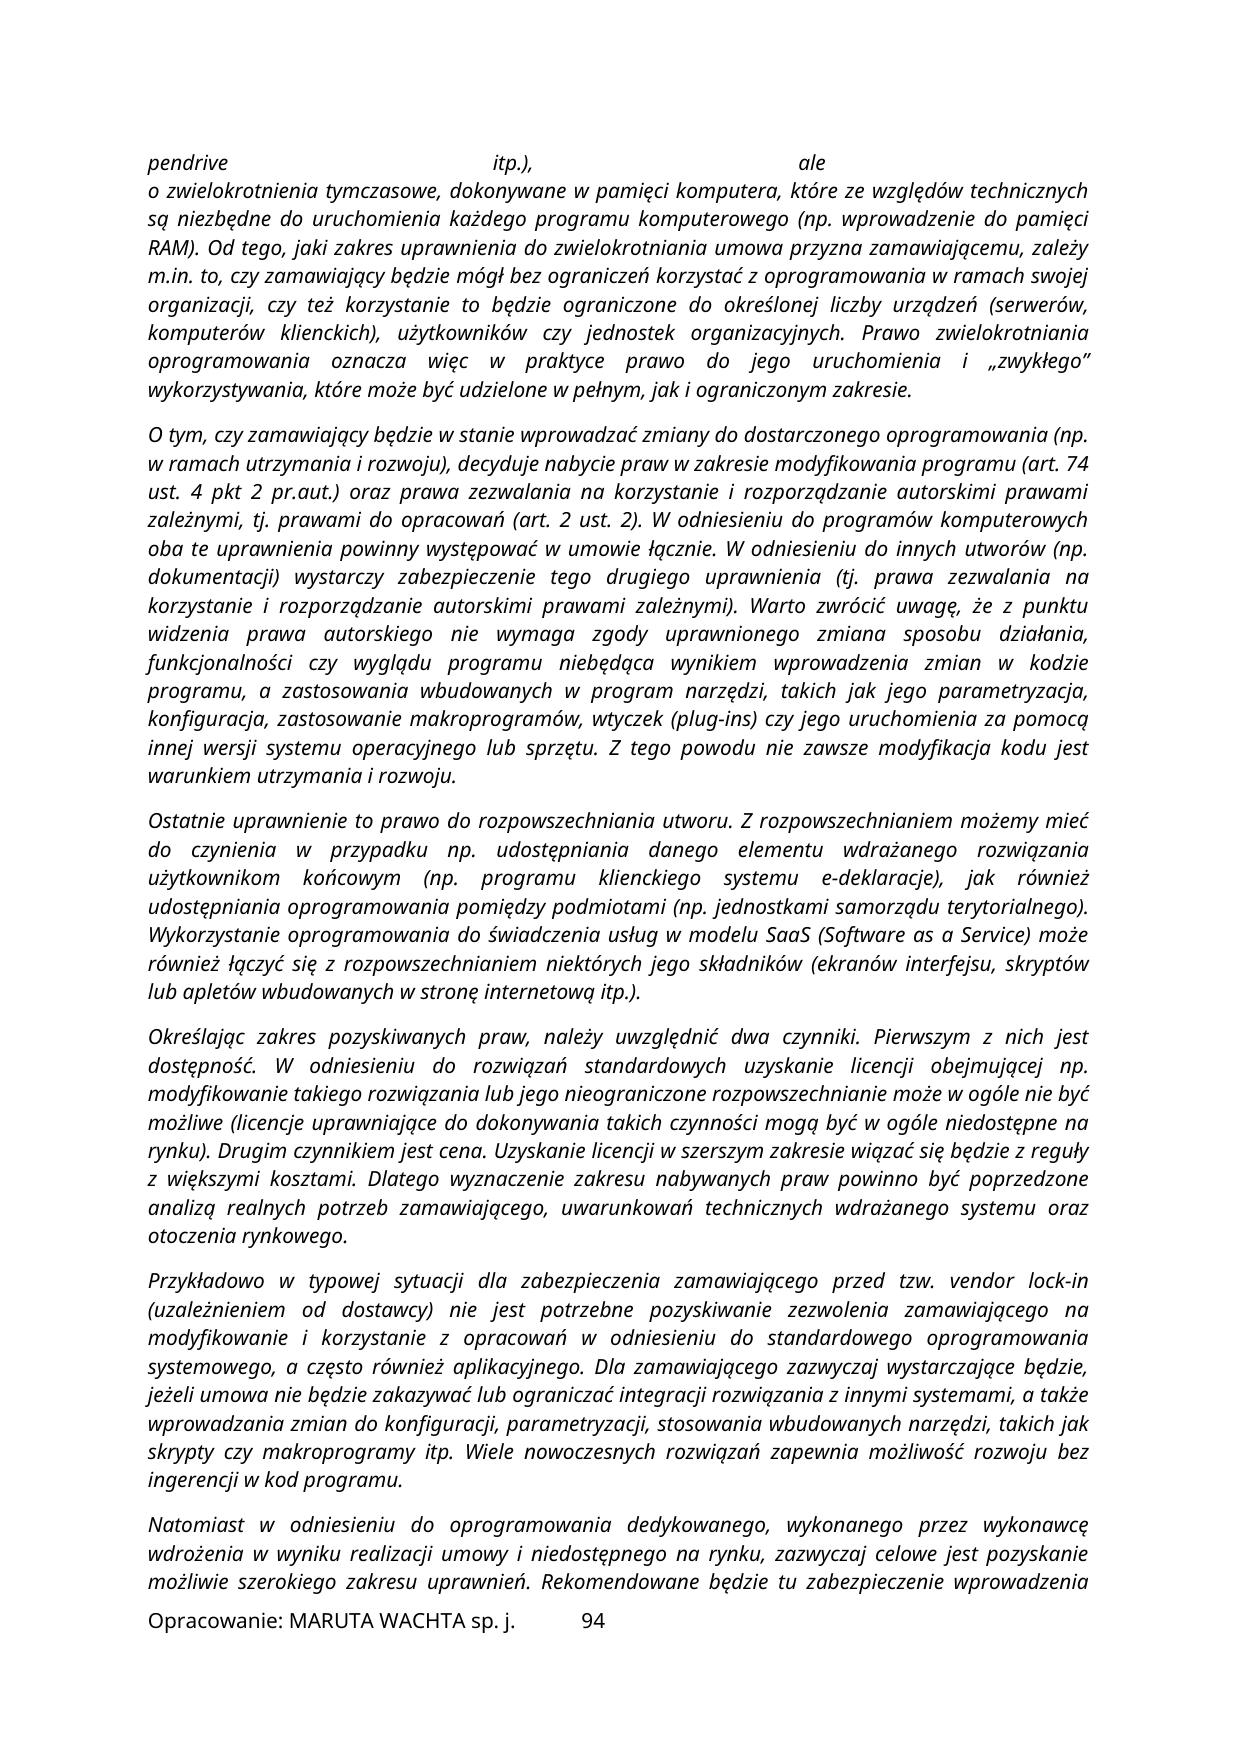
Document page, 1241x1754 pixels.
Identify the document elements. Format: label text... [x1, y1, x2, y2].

text pendrive itp.), ale o zwielokrotnienia tymczasowe, dokonywane w pamięci komputera, które ze względów technicznych są niezbędne do uruchomienia każdego programu komputerowego (np. wprowadzenie do pamięci RAM). Od tego, jaki zakres uprawnienia do zwielokrotniania umowa przyzna zamawiającemu, zależy m.in. to, czy zamawiający będzie mógł bez ograniczeń korzystać z oprogramowania w ramach swojej organizacji, czy też korzystanie to będzie ograniczone do określonej liczby urządzeń (serwerów, komputerów klienckich), użytkowników czy jednostek organizacyjnych. Prawo zwielokrotniania oprogramowania oznacza więc w praktyce prawo do jego uruchomienia i „zwykłego” wykorzystywania, które może być udzielone w pełnym, jak i ograniczonym zakresie. [148, 148, 1093, 403]
text O tym, czy zamawiający będzie w stanie wprowadzać zmiany do dostarczonego oprogramowania (np. w ramach utrzymania i rozwoju), decyduje nabycie praw w zakresie modyfikowania programu (art. 74 ust. 4 pkt 2 pr.aut.) oraz prawa zezwalania na korzystanie i rozporządzanie autorskimi prawami zależnymi, tj. prawami do opracowań (art. 2 ust. 2). W odniesieniu do programów komputerowych oba te uprawnienia powinny występować w umowie łącznie. W odniesieniu do innych utworów (np. dokumentacji) wystarczy zabezpieczenie tego drugiego uprawnienia (tj. prawa zezwalania na korzystanie i rozporządzanie autorskimi prawami zależnymi). Warto zwrócić uwagę, że z punktu widzenia prawa autorskiego nie wymaga zgody uprawnionego zmiana sposobu działania, funkcjonalności czy wyglądu programu niebędąca wynikiem wprowadzenia zmian w kodzie programu, a zastosowania wbudowanych w program narzędzi, takich jak jego parametryzacja, konfiguracja, zastosowanie makroprogramów, wtyczek (plug-ins) czy jego uruchomienia za pomocą innej wersji systemu operacyjnego lub sprzętu. Z tego powodu nie zawsze modyfikacja kodu jest warunkiem utrzymania i rozwoju. [148, 420, 1093, 790]
text Natomiast w odniesieniu do oprogramowania dedykowanego, wykonanego przez wykonawcę wdrożenia w wyniku realizacji umowy i niedostępnego na rynku, zazwyczaj celowe jest pozyskanie możliwie szerokiego zakresu uprawnień. Rekomendowane będzie tu zabezpieczenie wprowadzenia [148, 1511, 1093, 1596]
text Ostatnie uprawnienie to prawo do rozpowszechniania utworu. Z rozpowszechnianiem możemy mieć do czynienia w przypadku np. udostępniania danego elementu wdrażanego rozwiązania użytkownikom końcowym (np. programu klienckiego systemu e-deklaracje), jak również udostępniania oprogramowania pomiędzy podmiotami (np. jednostkami samorządu terytorialnego). Wykorzystanie oprogramowania do świadczenia usług w modelu SaaS (Software as a Service) może również łączyć się z rozpowszechnianiem niektórych jego składników (ekranów interfejsu, skryptów lub apletów wbudowanych w stronę internetową itp.). [148, 807, 1093, 1006]
text Przykładowo w typowej sytuacji dla zabezpieczenia zamawiającego przed tzw. vendor lock-in (uzależnieniem od dostawcy) nie jest potrzebne pozyskiwanie zezwolenia zamawiającego na modyfikowanie i korzystanie z opracowań w odniesieniu do standardowego oprogramowania systemowego, a często również aplikacyjnego. Dla zamawiającego zazwyczaj wystarczające będzie, jeżeli umowa nie będzie zakazywać lub ograniczać integracji rozwiązania z innymi systemami, a także wprowadzania zmian do konfiguracji, parametryzacji, stosowania wbudowanych narzędzi, takich jak skrypty czy makroprogramy itp. Wiele nowoczesnych rozwiązań zapewnia możliwość rozwoju bez ingerencji w kod programu. [148, 1266, 1093, 1494]
text Określając zakres pozyskiwanych praw, należy uwzględnić dwa czynniki. Pierwszym z nich jest dostępność. W odniesieniu do rozwiązań standardowych uzyskanie licencji obejmującej np. modyfikowanie takiego rozwiązania lub jego nieograniczone rozpowszechnianie może w ogóle nie być możliwe (licencje uprawniające do dokonywania takich czynności mogą być w ogóle niedostępne na rynku). Drugim czynnikiem jest cena. Uzyskanie licencji w szerszym zakresie wiązać się będzie z reguły z większymi kosztami. Dlatego wyznaczenie zakresu nabywanych praw powinno być poprzedzone analizą realnych potrzeb zamawiającego, uwarunkowań technicznych wdrażanego systemu oraz otoczenia rynkowego. [148, 1022, 1093, 1250]
